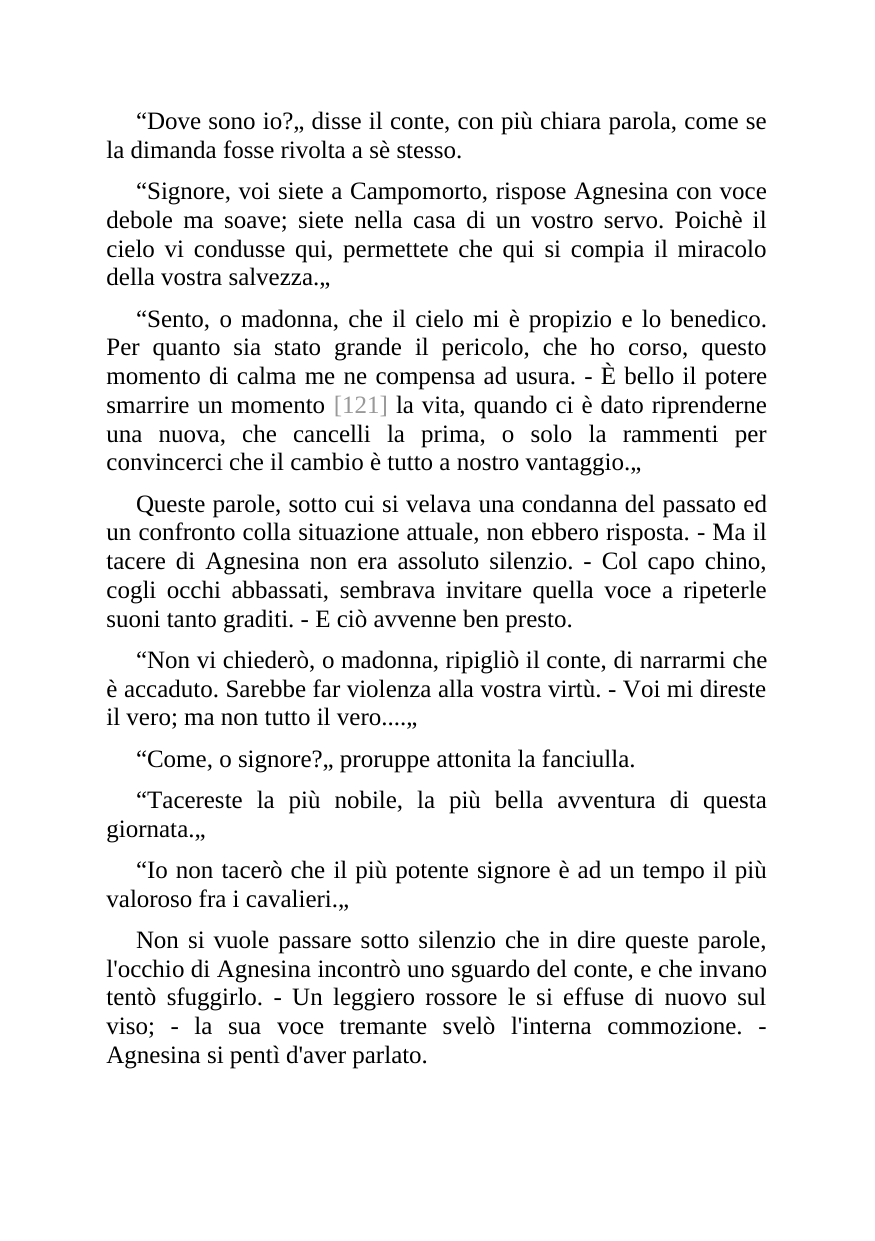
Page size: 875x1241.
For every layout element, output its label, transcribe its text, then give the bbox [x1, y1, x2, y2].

text Queste parole, sotto cui si velava una condanna del passato ed un confronto colla situazione attuale, non ebbero risposta. - Ma il tacere di Agnesina non era assoluto silenzio. - Col capo chino, cogli occhi abbassati, sembrava invitare quella voce a ripeterle suoni tanto graditi. - E ciò avvenne ben presto. [106, 489, 768, 632]
text “Non vi chiederò, o madonna, ripigliò il conte, di narrarmi che è accaduto. Sarebbe far violenza alla vostra virtù. - Voi mi direste il vero; ma non tutto il vero....„ [106, 645, 768, 731]
text “Dove sono io?„ disse il conte, con più chiara parola, come se la dimanda fosse rivolta a sè stesso. [106, 106, 768, 164]
text Non si vuole passare sotto silenzio che in dire queste parole, l'occhio di Agnesina incontrò uno sguardo del conte, e che invano tentò sfuggirlo. - Un leggiero rossore le si effuse di nuovo sul viso; - la sua voce tremante svelò l'interna commozione. - Agnesina si pentì d'aver parlato. [106, 925, 768, 1069]
text “Come, o signore?„ proruppe attonita la fanciulla. [106, 744, 768, 772]
text “Tacereste la più nobile, la più bella avventura di questa giornata.„ [106, 785, 768, 842]
text “Sento, o madonna, che il cielo mi è propizio e lo benedico. Per quanto sia stato grande il pericolo, che ho corso, questo momento di calma me ne compensa ad usura. - È bello il potere smarrire un momento [121] la vita, quando ci è dato riprenderne una nuova, che cancelli la prima, o solo la rammenti per convincerci che il cambio è tutto a nostro vantaggio.„ [106, 304, 768, 476]
text “Signore, voi siete a Campomorto, rispose Agnesina con voce debole ma soave; siete nella casa di un vostro servo. Poichè il cielo vi condusse qui, permettete che qui si compia il miracolo della vostra salvezza.„ [106, 176, 768, 291]
text “Io non tacerò che il più potente signore è ad un tempo il più valoroso fra i cavalieri.„ [106, 855, 768, 912]
